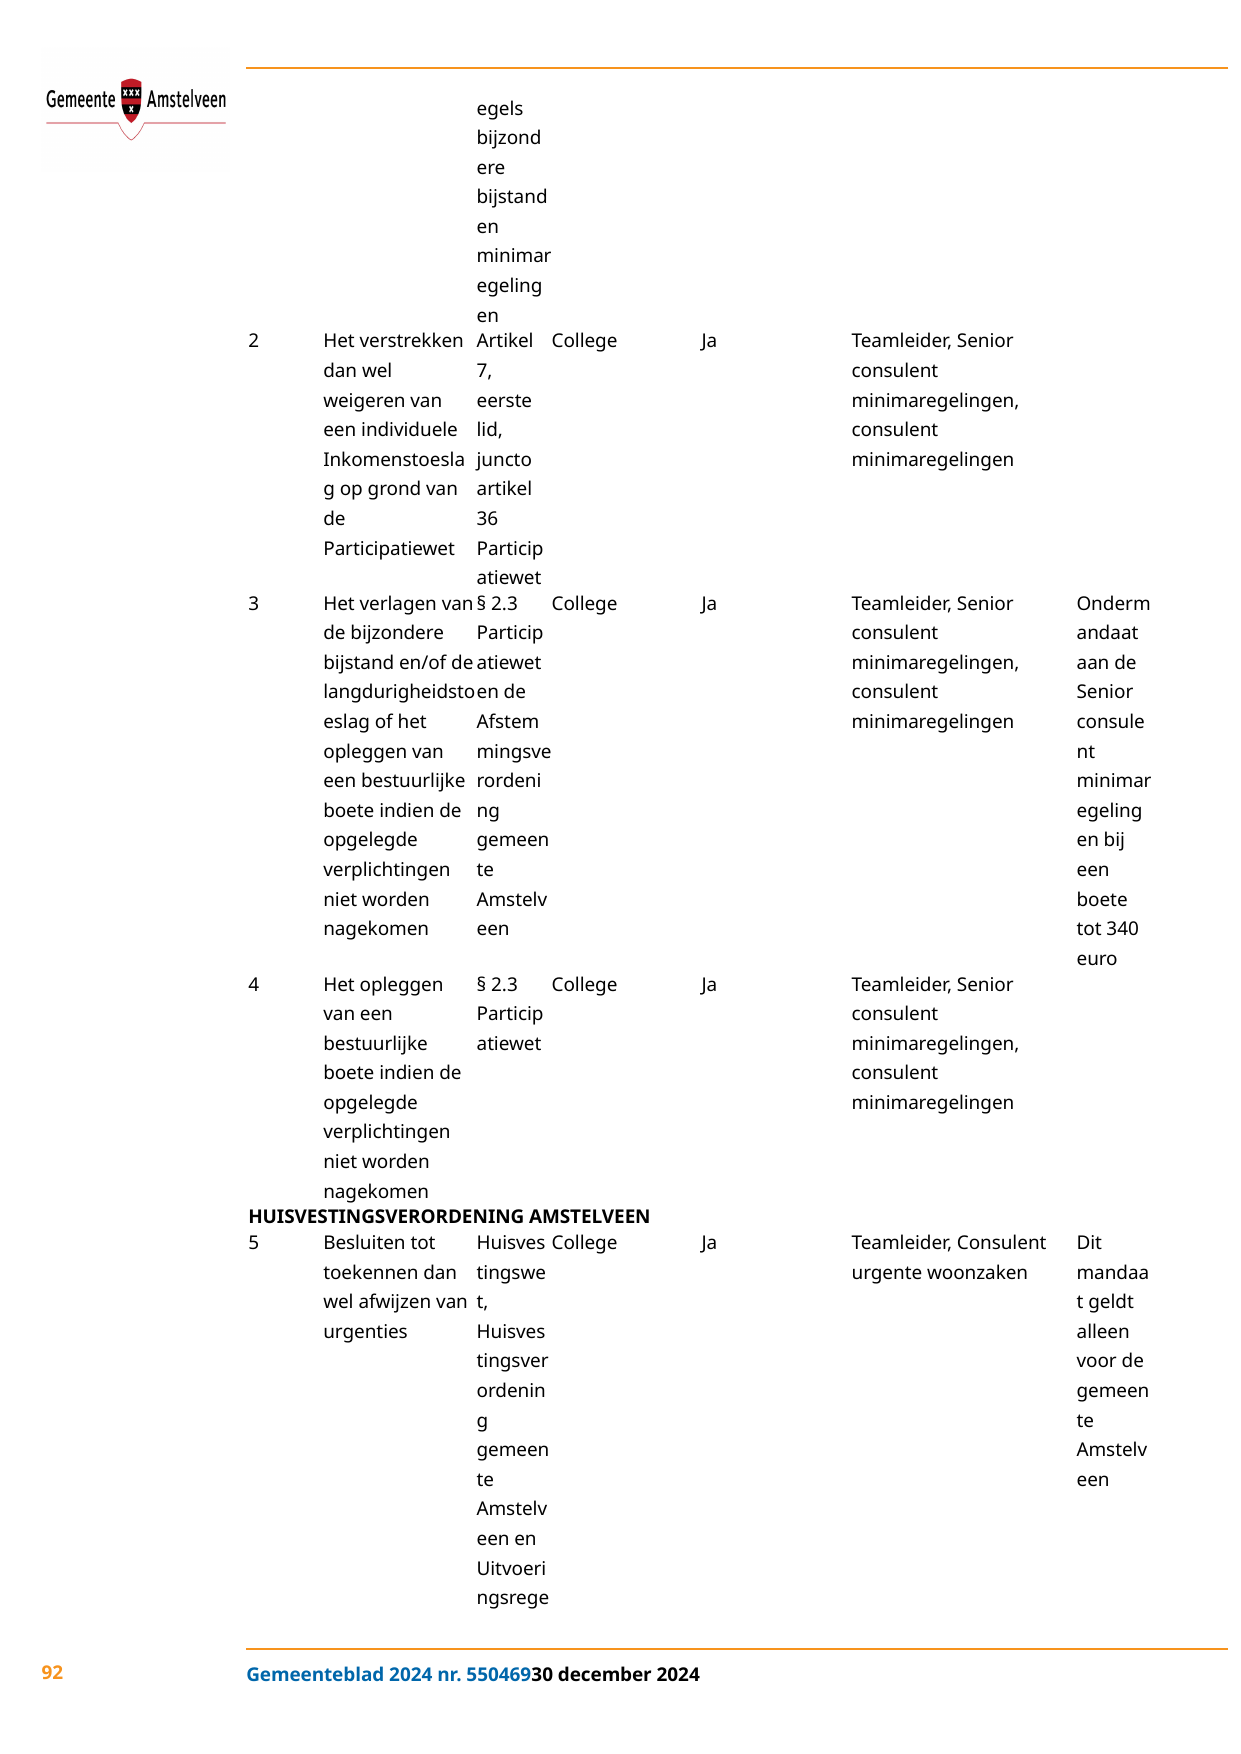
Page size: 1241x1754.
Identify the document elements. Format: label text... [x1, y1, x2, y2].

table_cell Het verlagen van de bijzondere bijstand en/of de langdurigheidstoeslag of het opleggen van een bestuurlijke boete indien de opgelegde verplichtingen niet worden nagekomen [323, 590, 476, 971]
table_cell § 2.3 Participatiewet [476, 971, 551, 1203]
table_cell [551, 95, 701, 328]
table_cell [851, 95, 1076, 328]
table_cell [248, 95, 323, 328]
table_cell [323, 95, 476, 328]
table_cell § 2.3 Participatiewet en de Afstemmingsverordening gemeente Amstelveen [476, 590, 551, 971]
table_cell Besluiten tot toekennen dan wel afwijzen van urgenties [323, 1229, 476, 1610]
table_cell Ondermandaat aan de Senior consulent minimaregelingen bij een boete tot 340 euro [1076, 590, 1152, 971]
table_cell Ja [701, 1229, 851, 1610]
table_cell [701, 95, 851, 328]
table_cell 4 [248, 971, 323, 1203]
table_cell 3 [248, 590, 323, 971]
table_cell College [551, 328, 701, 590]
table_cell Teamleider, Senior consulent minimaregelingen, consulent minimaregelingen [851, 971, 1076, 1203]
table_cell Het verstrekken dan wel weigeren van een individuele Inkomenstoeslag op grond van de Participatiewet [323, 328, 476, 590]
table_cell College [551, 590, 701, 971]
table_cell Teamleider, Consulent urgente woonzaken [851, 1229, 1076, 1610]
table_cell College [551, 1229, 701, 1610]
table_cell HUISVESTINGSVERORDENING AMSTELVEEN [248, 1204, 1152, 1229]
table_cell [1076, 95, 1152, 328]
table_cell Ja [701, 971, 851, 1203]
table_cell [1076, 328, 1152, 590]
table_cell Artikel 7, eerste lid, juncto artikel 36 Participatiewet [476, 328, 551, 590]
picture [41, 47, 231, 172]
table_cell Teamleider, Senior consulent minimaregelingen, consulent minimaregelingen [851, 328, 1076, 590]
table_cell Ja [701, 328, 851, 590]
table_cell College [551, 971, 701, 1203]
table_cell Teamleider, Senior consulent minimaregelingen, consulent minimaregelingen [851, 590, 1076, 971]
table_cell egels bijzondere bijstand en minimaregelingen [476, 95, 551, 328]
table_cell Dit mandaat geldt alleen voor de gemeente Amstelveen [1076, 1229, 1152, 1610]
table_cell 5 [248, 1229, 323, 1610]
table_cell Ja [701, 590, 851, 971]
table_cell [1076, 971, 1152, 1203]
table_cell Huisvestingswet, Huisvestingsverordening gemeente Amstelveen en Uitvoeringsrege [476, 1229, 551, 1610]
table_cell 2 [248, 328, 323, 590]
table_cell Het opleggen van een bestuurlijke boete indien de opgelegde verplichtingen niet worden nagekomen [323, 971, 476, 1203]
